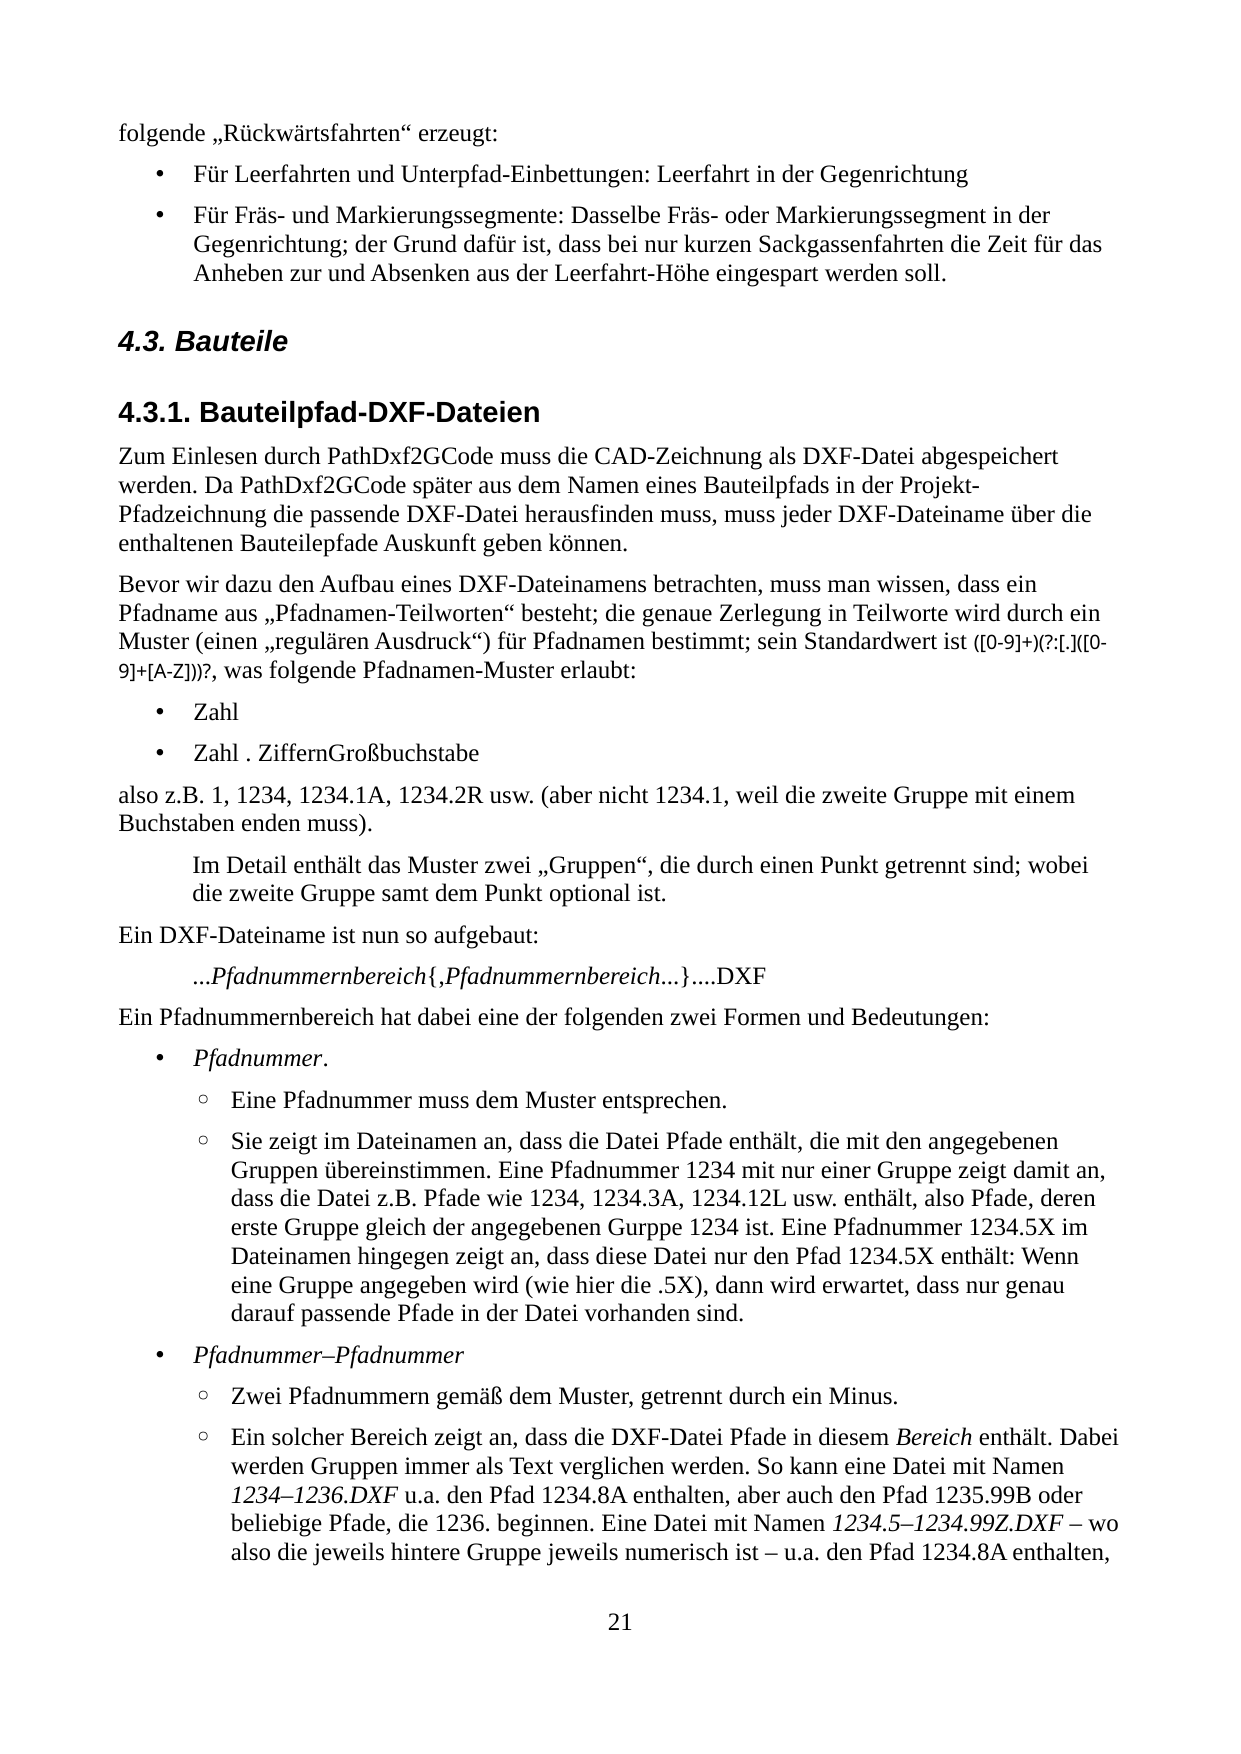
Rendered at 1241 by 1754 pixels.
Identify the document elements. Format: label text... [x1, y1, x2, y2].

list Zwei Pfadnummern gemäß dem Muster, getrennt durch ein Minus. [193, 1381, 1122, 1410]
list Ein solcher Bereich zeigt an, dass die DXF-Datei Pfade in diesem Bereich enthält. Dabei werden Gruppen immer als Text verglichen werden. So kann eine Datei mit Namen 1234–1236.DXF u.a. den Pfad 1234.8A enthalten, aber auch den Pfad 1235.99B oder beliebige Pfade, die 1236. beginnen. Eine Datei mit Namen 1234.5–1234.99Z.DXF – wo also die jeweils hintere Gruppe jeweils numerisch ist – u.a. den Pfad 1234.8A enthalten, [193, 1422, 1122, 1566]
list Für Fräs- und Markierungssegmente: Dasselbe Fräs- oder Markierungssegment in der Gegenrichtung; der Grund dafür ist, dass bei nur kurzen Sackgassenfahrten die Zeit für das Anheben zur und Absenken aus der Leerfahrt-Höhe eingespart werden soll. [156, 201, 1122, 287]
list Eine Pfadnummer muss dem Muster entsprechen. [193, 1085, 1122, 1113]
text Zum Einlesen durch PathDxf2GCode muss die CAD-Zeichnung als DXF-Datei abgespeichert werden. Da PathDxf2GCode später aus dem Namen eines Bauteilpfads in der Projekt-Pfadzeichnung die passende DXF-Datei herausfinden muss, muss jeder DXF-Dateiname über die enthaltenen Bauteilepfade Auskunft geben können. [118, 441, 1122, 556]
list Pfadnummer. [156, 1043, 1122, 1072]
text folgende „Rückwärtsfahrten“ erzeugt: [118, 118, 1122, 147]
subtitle 4.3.1. Bauteilpfad-DXF-Dateien [118, 395, 1122, 429]
text Bevor wir dazu den Aufbau eines DXF-Dateinamens betrachten, muss man wissen, dass ein Pfadname aus „Pfadnamen-Teilworten“ besteht; die genaue Zerlegung in Teilworte wird durch ein Muster (einen „regulären Ausdruck“) für Pfadnamen bestimmt; sein Standardwert ist ([0-9]+)(?:[.]([0-9]+[A-Z]))?, was folgende Pfadnamen-Muster erlaubt: [118, 569, 1122, 685]
subtitle 4.3. Bauteile [118, 324, 1122, 358]
list Zahl [156, 697, 1122, 726]
list Sie zeigt im Dateinamen an, dass die Datei Pfade enthält, die mit den angegebenen Gruppen übereinstimmen. Eine Pfadnummer 1234 mit nur einer Gruppe zeigt damit an, dass die Datei z.B. Pfade wie 1234, 1234.3A, 1234.12L usw. enthält, also Pfade, deren erste Gruppe gleich der angegebenen Gurppe 1234 ist. Eine Pfadnummer 1234.5X im Dateinamen hingegen zeigt an, dass diese Datei nur den Pfad 1234.5X enthält: Wenn eine Gruppe angegeben wird (wie hier die .5X), dann wird erwartet, dass nur genau darauf passende Pfade in der Datei vorhanden sind. [193, 1126, 1122, 1327]
list Pfadnummer–Pfadnummer [156, 1340, 1122, 1368]
list Für Leerfahrten und Unterpfad-Einbettungen: Leerfahrt in der Gegenrichtung [156, 159, 1122, 188]
text also z.B. 1, 1234, 1234.1A, 1234.2R usw. (aber nicht 1234.1, weil die zweite Gruppe mit einem Buchstaben enden muss). [118, 780, 1122, 837]
text Ein Pfadnummernbereich hat dabei eine der folgenden zwei Formen und Bedeutungen: [118, 1002, 1122, 1031]
list Zahl . ZiffernGroßbuchstabe [156, 738, 1122, 767]
text Ein DXF-Dateiname ist nun so aufgebaut: [118, 920, 1122, 948]
text ...Pfadnummernbereich{,Pfadnummernbereich...}....DXF [118, 961, 1122, 990]
text Im Detail enthält das Muster zwei „Gruppen“, die durch einen Punkt getrennt sind; wobei die zweite Gruppe samt dem Punkt optional ist. [192, 850, 1122, 907]
